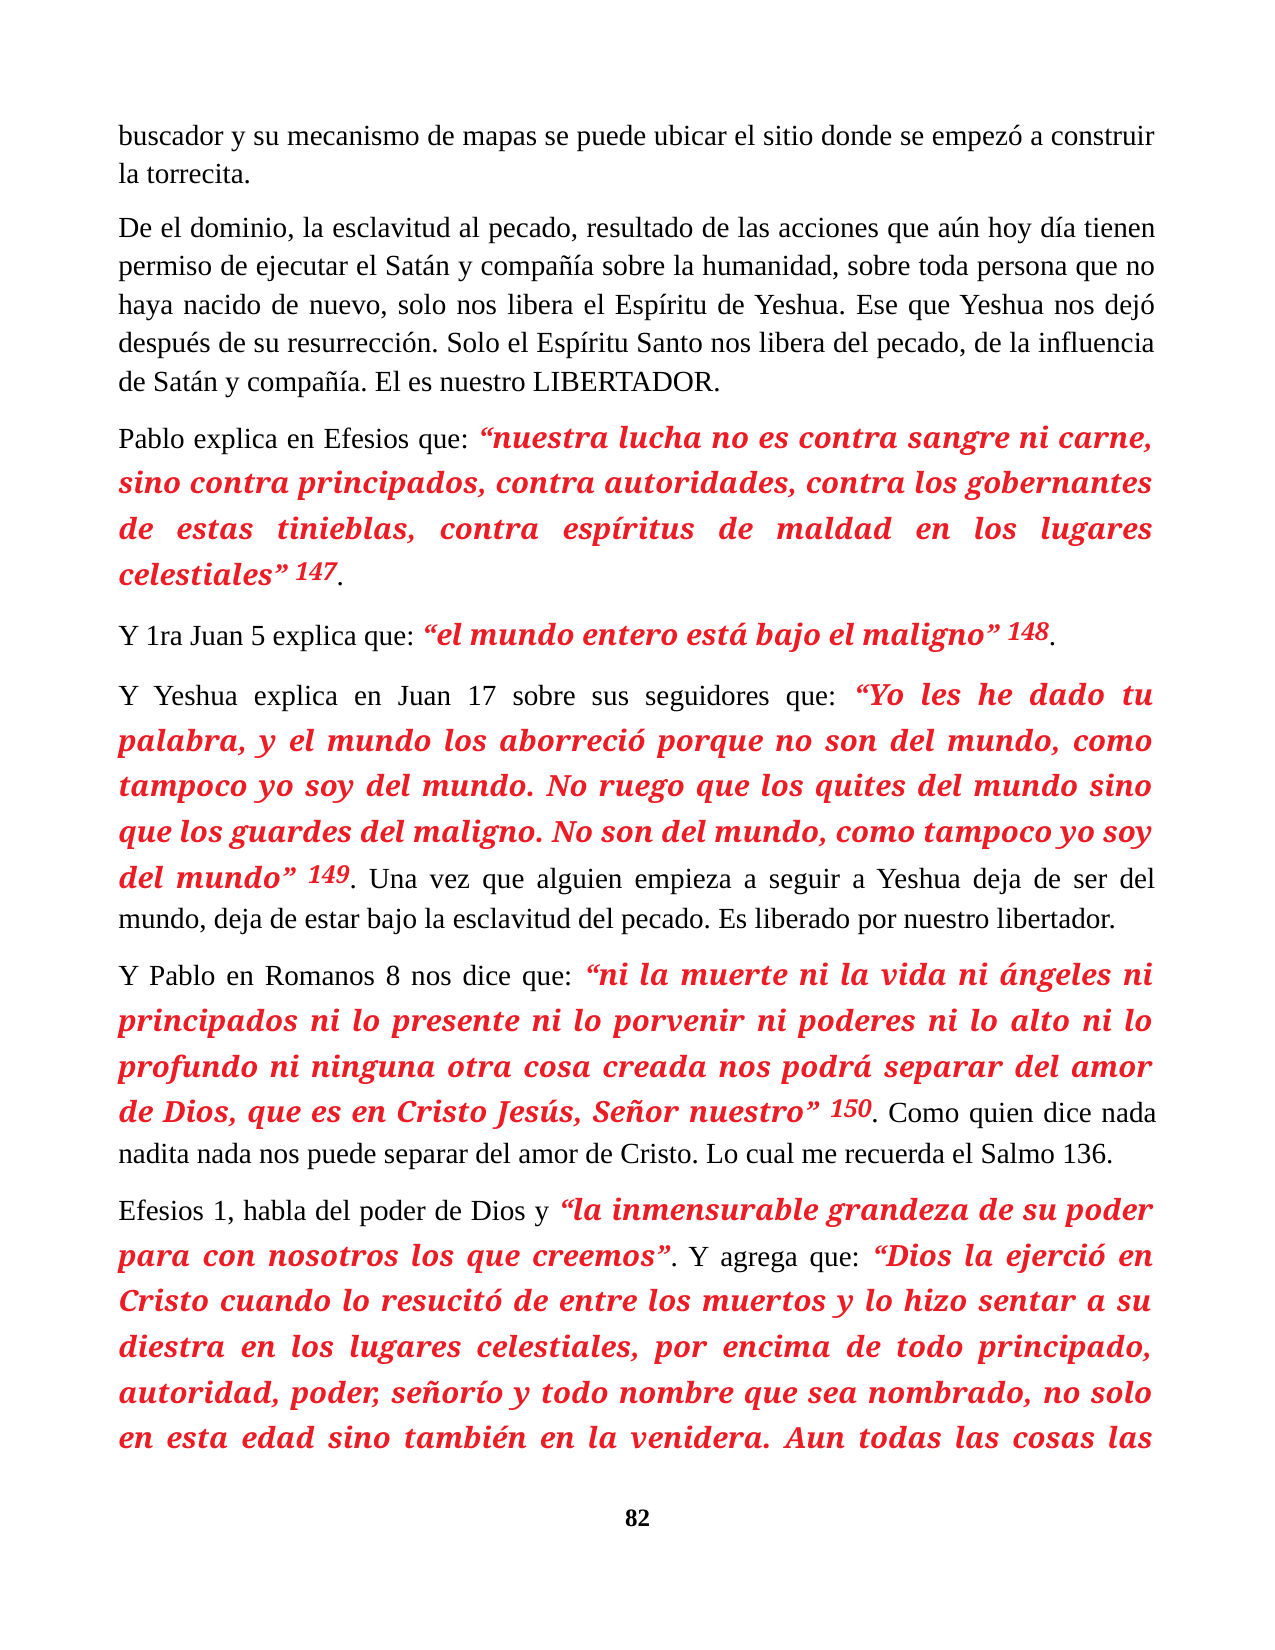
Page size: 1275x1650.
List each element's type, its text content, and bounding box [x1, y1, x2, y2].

text Y Pablo en Romanos 8 nos dice que: “ni la muerte ni la vida ni ángeles ni principados ni lo presente ni lo porvenir ni poderes ni lo alto ni lo profundo ni ninguna otra cosa creada nos podrá separar del amor de Dios, que es en Cristo Jesús, Señor nuestro” . Como quien dice nada nadita nada nos puede separar del amor de Cristo. Lo cual me recuerda el Salmo 136. [118, 955, 1157, 1170]
text buscador y su mecanismo de mapas se puede ubicar el sitio donde se empezó a construir la torrecita. [118, 118, 1157, 190]
text Y Yeshua explica en Juan 17 sobre sus seguidores que: “Yo les he dado tu palabra, y el mundo los aborreció porque no son del mundo, como tampoco yo soy del mundo. No ruego que los quites del mundo sino que los guardes del maligno. No son del mundo, como tampoco yo soy del mundo” . Una vez que alguien empieza a seguir a Yeshua deja de ser del mundo, deja de estar bajo la esclavitud del pecado. Es liberado por nuestro libertador. [118, 674, 1157, 935]
text Y 1ra Juan 5 explica que: “el mundo entero está bajo el maligno” . [118, 614, 1157, 654]
text Pablo explica en Efesios que: “nuestra lucha no es contra sangre ni carne, sino contra principados, contra autoridades, contra los gobernantes de estas tinieblas, contra espíritus de maldad en los lugares celestiales” . [118, 417, 1157, 594]
text Efesios 1, habla del poder de Dios y “la inmensurable grandeza de su poder para con nosotros los que creemos”. Y agrega que: “Dios la ejerció en Cristo cuando lo resucitó de entre los muertos y lo hizo sentar a su diestra en los lugares celestiales, por encima de todo principado, autoridad, poder, señorío y todo nombre que sea nombrado, no solo en esta edad sino también en la venidera. Aun todas las cosas las [118, 1189, 1157, 1457]
text De el dominio, la esclavitud al pecado, resultado de las acciones que aún hoy día tienen permiso de ejecutar el Satán y compañía sobre la humanidad, sobre toda persona que no haya nacido de nuevo, solo nos libera el Espíritu de Yeshua. Ese que Yeshua nos dejó después de su resurrección. Solo el Espíritu Santo nos libera del pecado, de la influencia de Satán y compañía. El es nuestro LIBERTADOR. [118, 210, 1157, 397]
